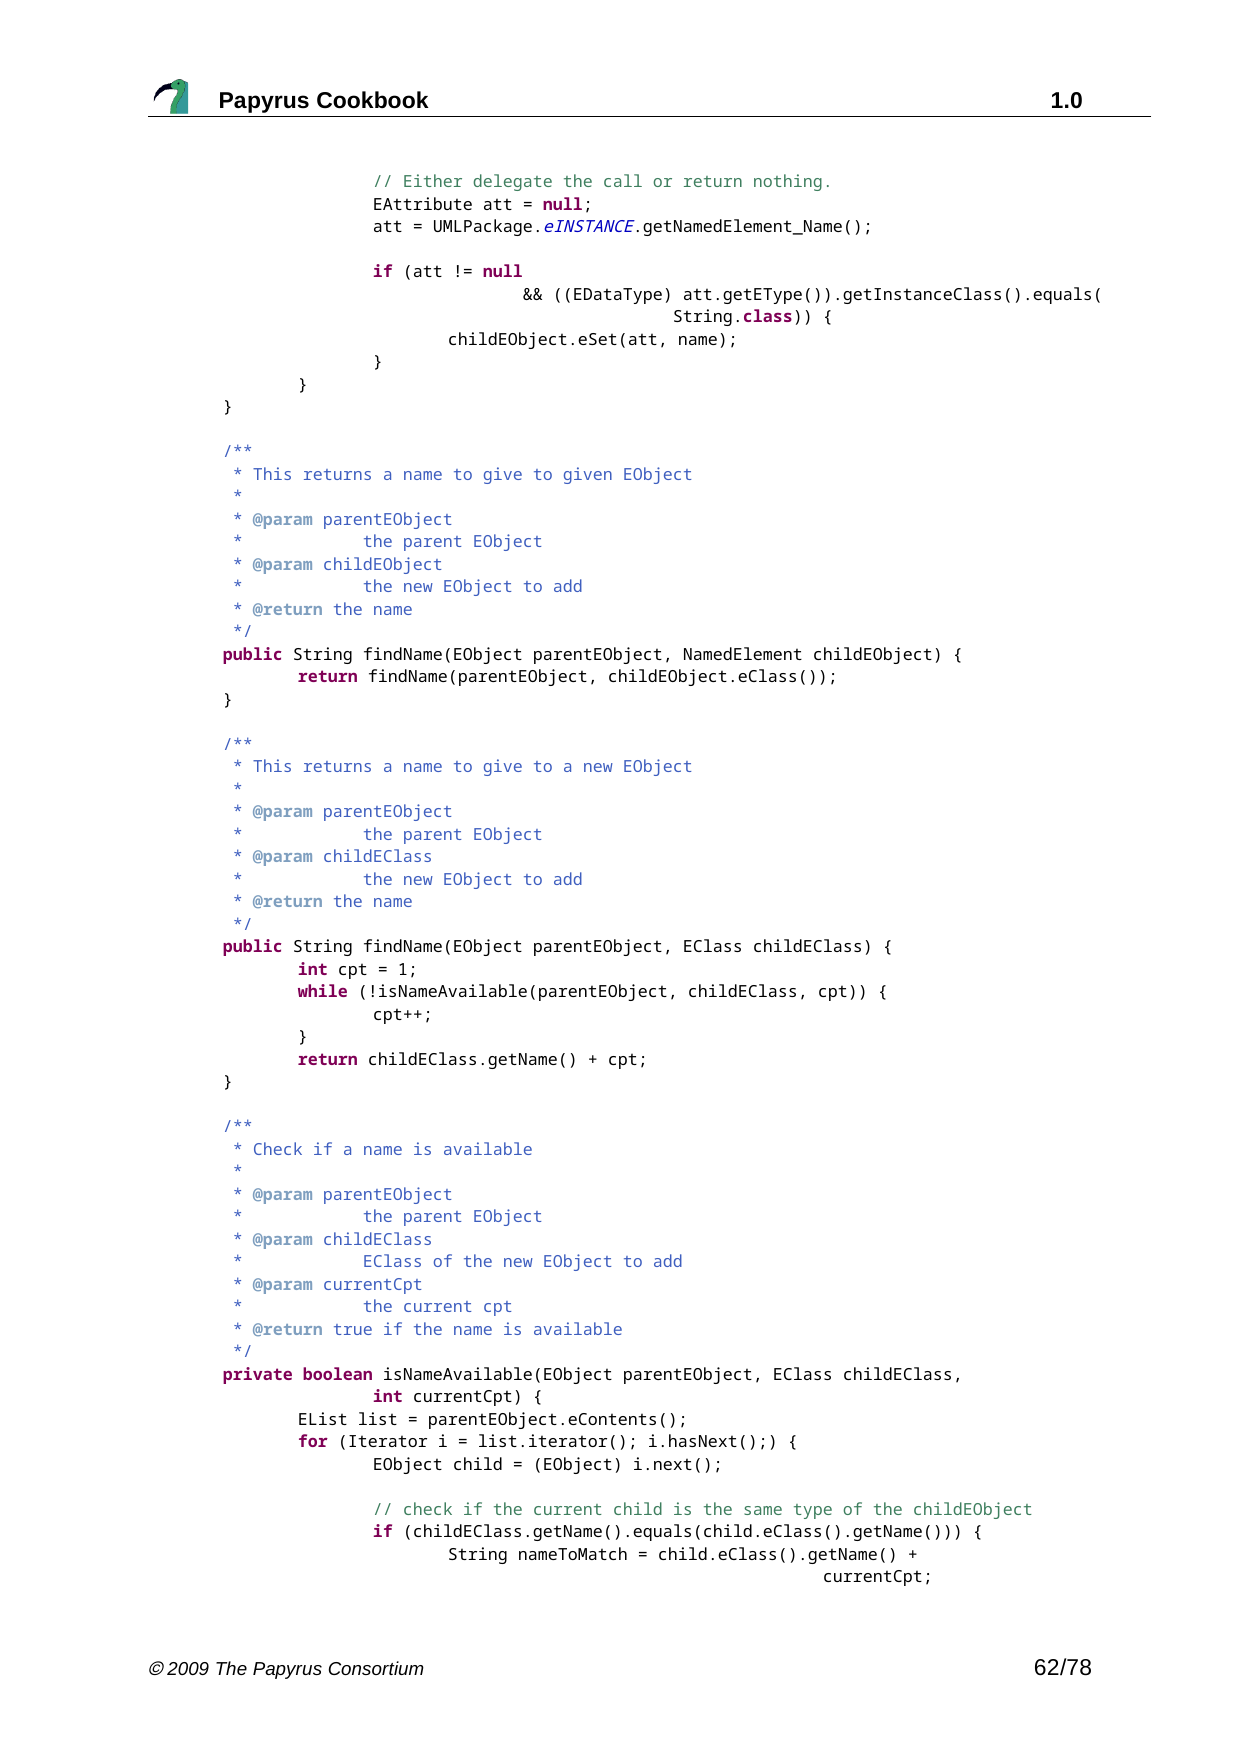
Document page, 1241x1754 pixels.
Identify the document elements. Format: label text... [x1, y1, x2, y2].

text * This returns a name to give to given EObject [148, 463, 1151, 485]
text // check if the current child is the same type of the childEObject [148, 1498, 1151, 1520]
text * EClass of the new EObject to add [148, 1250, 1151, 1273]
text * the parent EObject [148, 1205, 1151, 1228]
text String nameToMatch = child.eClass().getName() + currentCpt; [148, 1543, 1151, 1588]
text * @param parentEObject [148, 800, 1151, 823]
text return findName(parentEObject, childEObject.eClass()); [148, 665, 1151, 688]
text * @return true if the name is available [148, 1318, 1151, 1340]
text private boolean isNameAvailable(EObject parentEObject, EClass childEClass, [148, 1363, 1151, 1385]
text } [148, 395, 1151, 418]
text EObject child = (EObject) i.next(); [148, 1453, 1151, 1475]
text /** [148, 440, 1151, 463]
text return childEClass.getName() + cpt; [148, 1048, 1151, 1070]
text && ((EDataType) att.getEType()).getInstanceClass().equals( [148, 283, 1151, 305]
text if (childEClass.getName().equals(child.eClass().getName())) { [148, 1520, 1151, 1543]
text */ [148, 1340, 1151, 1363]
text // Either delegate the call or return nothing. [148, 170, 1151, 193]
text * the current cpt [148, 1295, 1151, 1318]
text * [148, 485, 1151, 508]
text for (Iterator i = list.iterator(); i.hasNext();) { [148, 1430, 1151, 1453]
text public String findName(EObject parentEObject, NamedElement childEObject) { [148, 643, 1151, 665]
text } [148, 350, 1151, 373]
text * @param parentEObject [148, 508, 1151, 530]
text * the parent EObject [148, 530, 1151, 553]
text att = UMLPackage.eINSTANCE.getNamedElement_Name(); [148, 215, 1151, 238]
text * [148, 778, 1151, 800]
text } [148, 373, 1151, 395]
text String.class)) { [148, 305, 1151, 328]
text /** [148, 733, 1151, 755]
text public String findName(EObject parentEObject, EClass childEClass) { [148, 935, 1151, 958]
text cpt++; [148, 1003, 1151, 1025]
text while (!isNameAvailable(parentEObject, childEClass, cpt)) { [148, 980, 1151, 1003]
text * @param childEClass [148, 1228, 1151, 1250]
text * the new EObject to add [148, 575, 1151, 598]
text * @param currentCpt [148, 1273, 1151, 1295]
text EAttribute att = null; [148, 193, 1151, 215]
text childEObject.eSet(att, name); [148, 328, 1151, 350]
text /** [148, 1115, 1151, 1138]
text if (att != null [148, 260, 1151, 283]
text * the new EObject to add [148, 868, 1151, 890]
text * @param parentEObject [148, 1183, 1151, 1205]
text EList list = parentEObject.eContents(); [148, 1408, 1151, 1430]
text * @param childEClass [148, 845, 1151, 868]
text * the parent EObject [148, 823, 1151, 845]
text */ [148, 913, 1151, 935]
text * Check if a name is available [148, 1138, 1151, 1160]
text } [148, 1070, 1151, 1093]
text * @param childEObject [148, 553, 1151, 575]
text * @return the name [148, 598, 1151, 620]
text * This returns a name to give to a new EObject [148, 755, 1151, 778]
text * [148, 1160, 1151, 1183]
text * @return the name [148, 890, 1151, 913]
text } [148, 1025, 1151, 1048]
text int cpt = 1; [148, 958, 1151, 980]
text */ [148, 620, 1151, 643]
text } [148, 688, 1151, 710]
text int currentCpt) { [148, 1385, 1151, 1408]
picture [153, 79, 189, 114]
